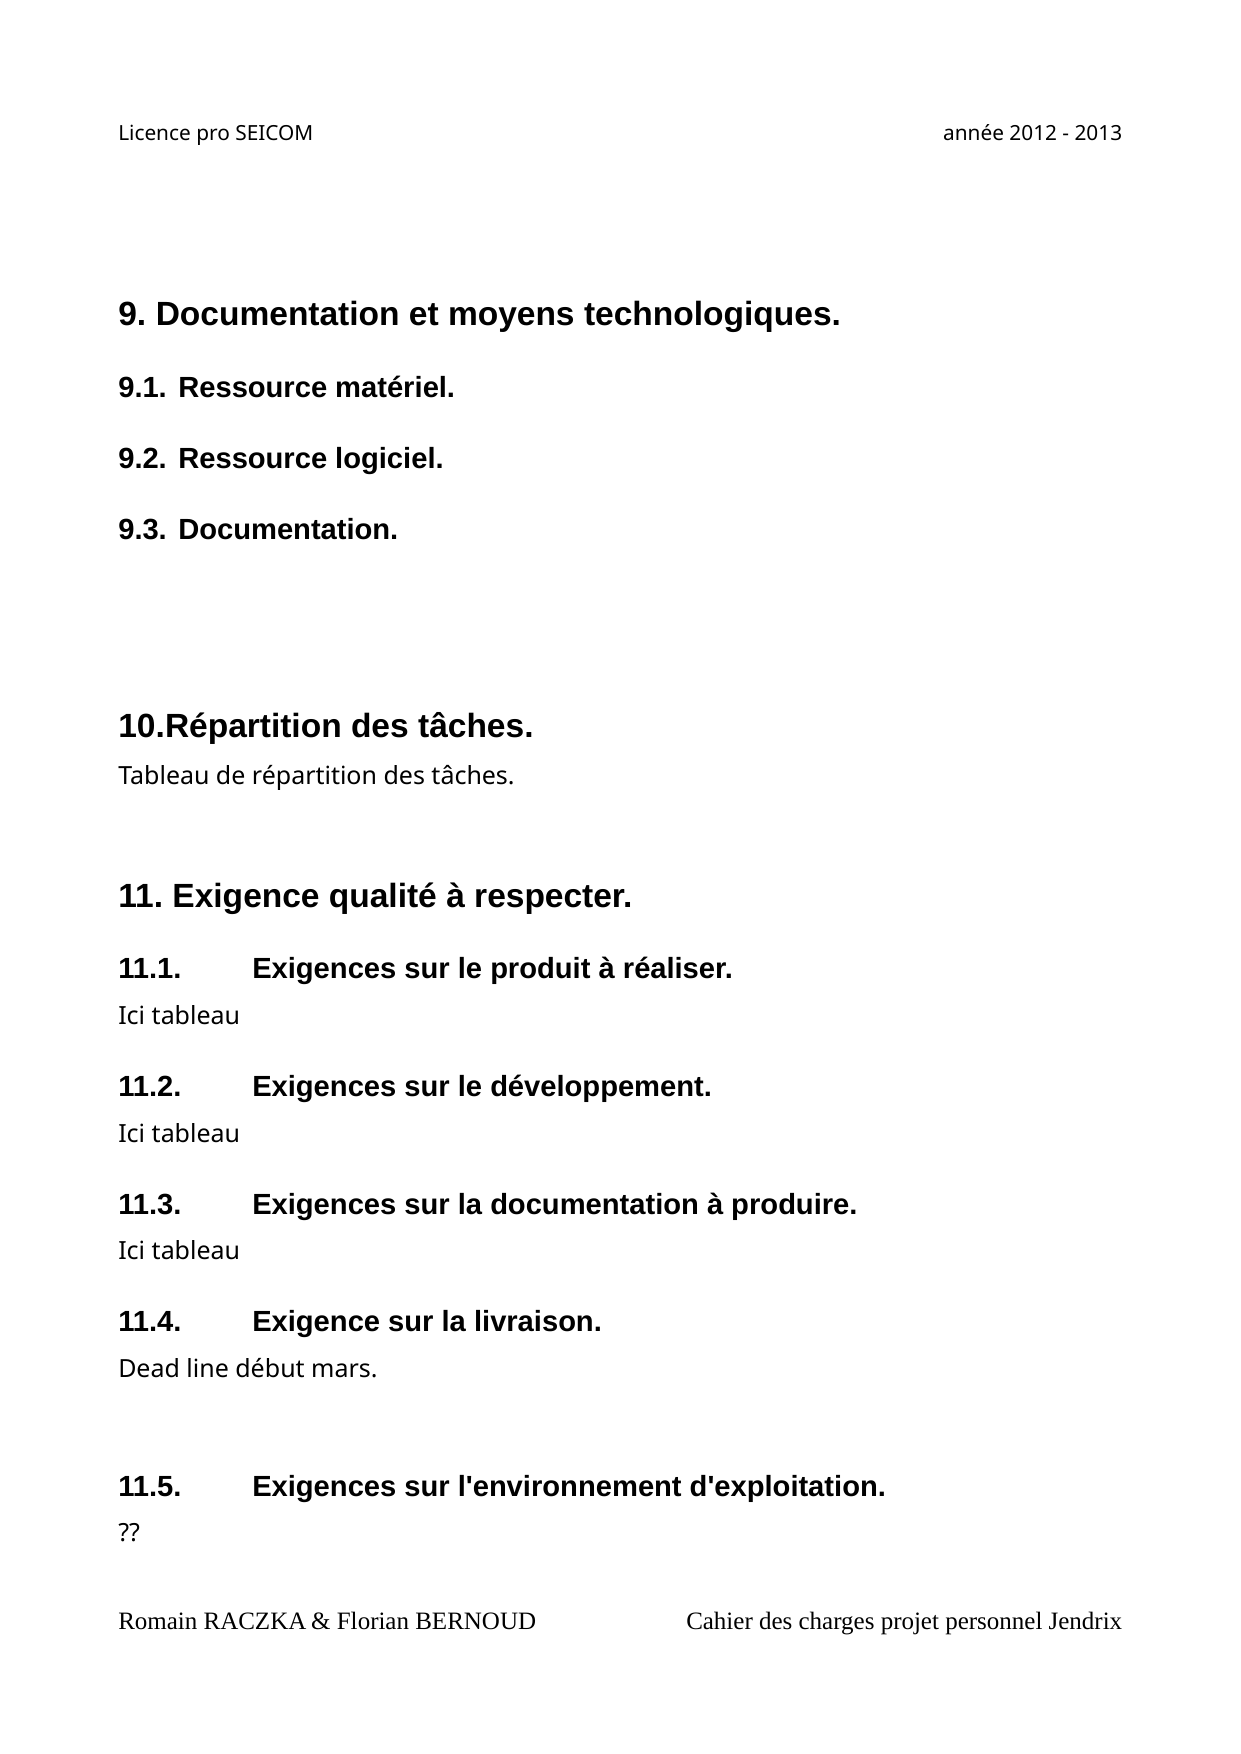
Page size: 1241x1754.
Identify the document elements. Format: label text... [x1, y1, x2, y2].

text Dead line début mars. [118, 1350, 1122, 1384]
subtitle Exigences sur le développement. [118, 1069, 1122, 1103]
subtitle Exigence sur la livraison. [118, 1304, 1122, 1338]
text Ici tableau [118, 1115, 1122, 1149]
subtitle Ressource matériel. [118, 370, 1122, 404]
subtitle Répartition des tâches. [118, 706, 1122, 745]
subtitle Exigence qualité à respecter. [118, 875, 1122, 914]
text ?? [118, 1514, 1122, 1549]
subtitle Ressource logiciel. [118, 441, 1122, 475]
subtitle Exigences sur le produit à réaliser. [118, 952, 1122, 985]
subtitle Exigences sur la documentation à produire. [118, 1187, 1122, 1220]
subtitle Documentation. [118, 512, 1122, 546]
text Tableau de répartition des tâches. [118, 757, 1122, 791]
subtitle Documentation et moyens technologiques. [118, 294, 1122, 333]
subtitle Exigences sur l'environnement d'exploitation. [118, 1468, 1122, 1502]
text Ici tableau [118, 1233, 1122, 1267]
text Ici tableau [118, 998, 1122, 1032]
